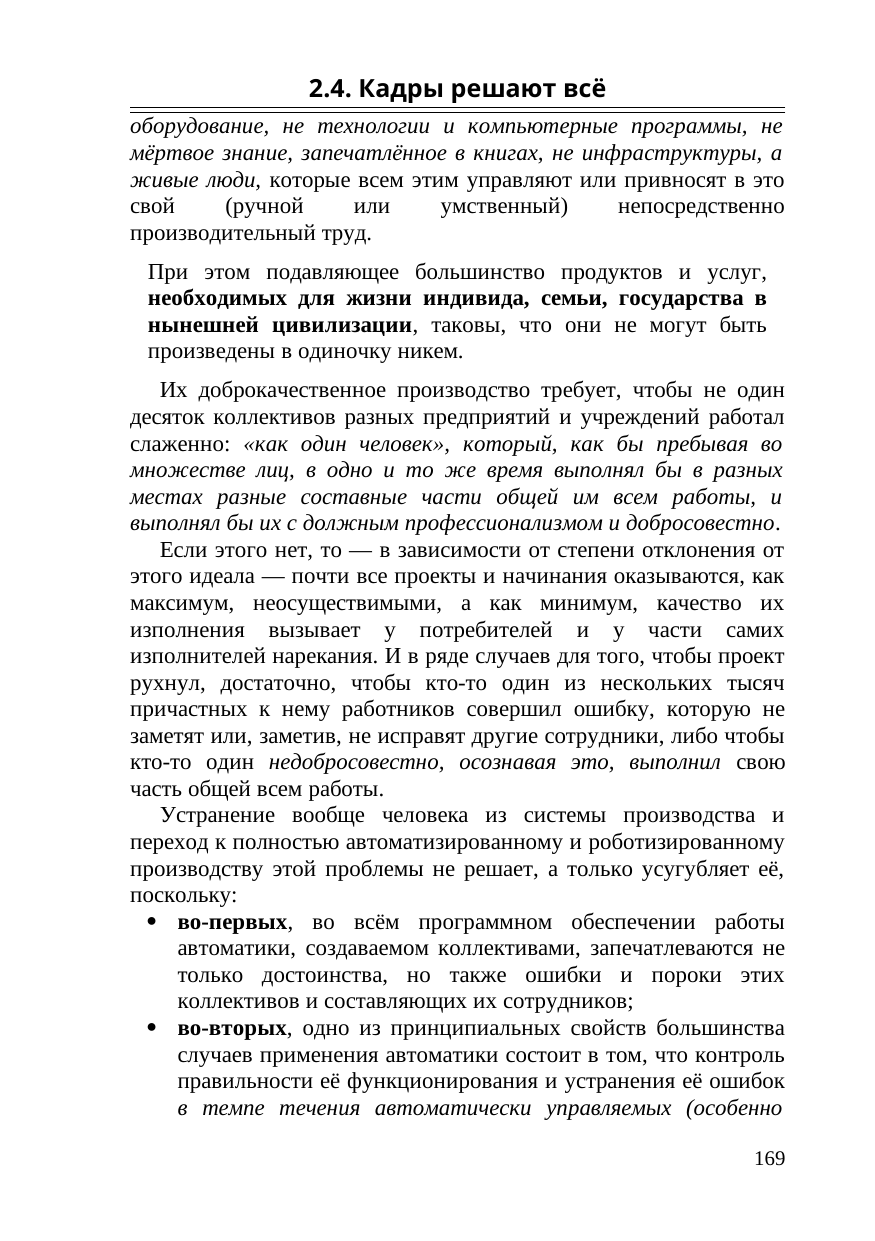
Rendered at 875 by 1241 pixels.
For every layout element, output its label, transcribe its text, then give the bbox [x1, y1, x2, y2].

text Если этого нет, то — в зависимости от степени отклонения от этого идеала — почти все проекты и начинания оказываются, как максимум, неосуществимыми, а как минимум, качество их изполнения вызывает у потребителей и у части самих изполнителей нарекания. И в ряде случаев для того, чтобы проект рухнул, достаточно, чтобы кто-то один из нескольких тысяч причастных к нему работников совершил ошибку, которую не заметят или, заметив, не исправят другие сотрудники, либо чтобы кто-то один недобросовестно, осознавая это, выполнил свою часть общей всем работы. [130, 536, 785, 801]
text Устранение вообще человека из системы производства и переход к полностью автоматизированному и роботизированному производству этой проблемы не решает, а только усугубляет её, поскольку: [130, 801, 785, 908]
text оборудование, не технологии и компьютерные программы, не мёртвое знание, запечатлённое в книгах, не инфраструктуры, а живые люди, которые всем этим управляют или привносят в это свой (ручной или умственный) непосредственно производительный труд. [130, 113, 785, 245]
list во-первых, во всём программном обеспечении работы автоматики, создаваемом коллективами, запечатлеваются не только достоинства, но также ошибки и пороки этих коллективов и составляющих их сотрудников; [148, 908, 785, 1014]
list во-вторых, одно из принципиальных свойств большинства случаев применения автоматики состоит в том, что контроль правильности её функционирования и устранения её ошибок в темпе течения автоматически управляемых (особенно [148, 1014, 785, 1120]
text Их доброкачественное производство требует, чтобы не один десяток коллективов разных предприятий и учреждений работал слаженно: «как один человек», который, как бы пребывая во множестве лиц, в одно и то же время выполнял бы в разных местах разные составные части общей им всем работы, и выполнял бы их с должным профессионализмом и добросовестно. [130, 376, 785, 536]
text При этом подавляющее большинство продуктов и услуг, необходимых для жизни индивида, семьи, государства в нынешней цивилизации, таковы, что они не могут быть произведены в одиночку никем. [148, 258, 768, 364]
